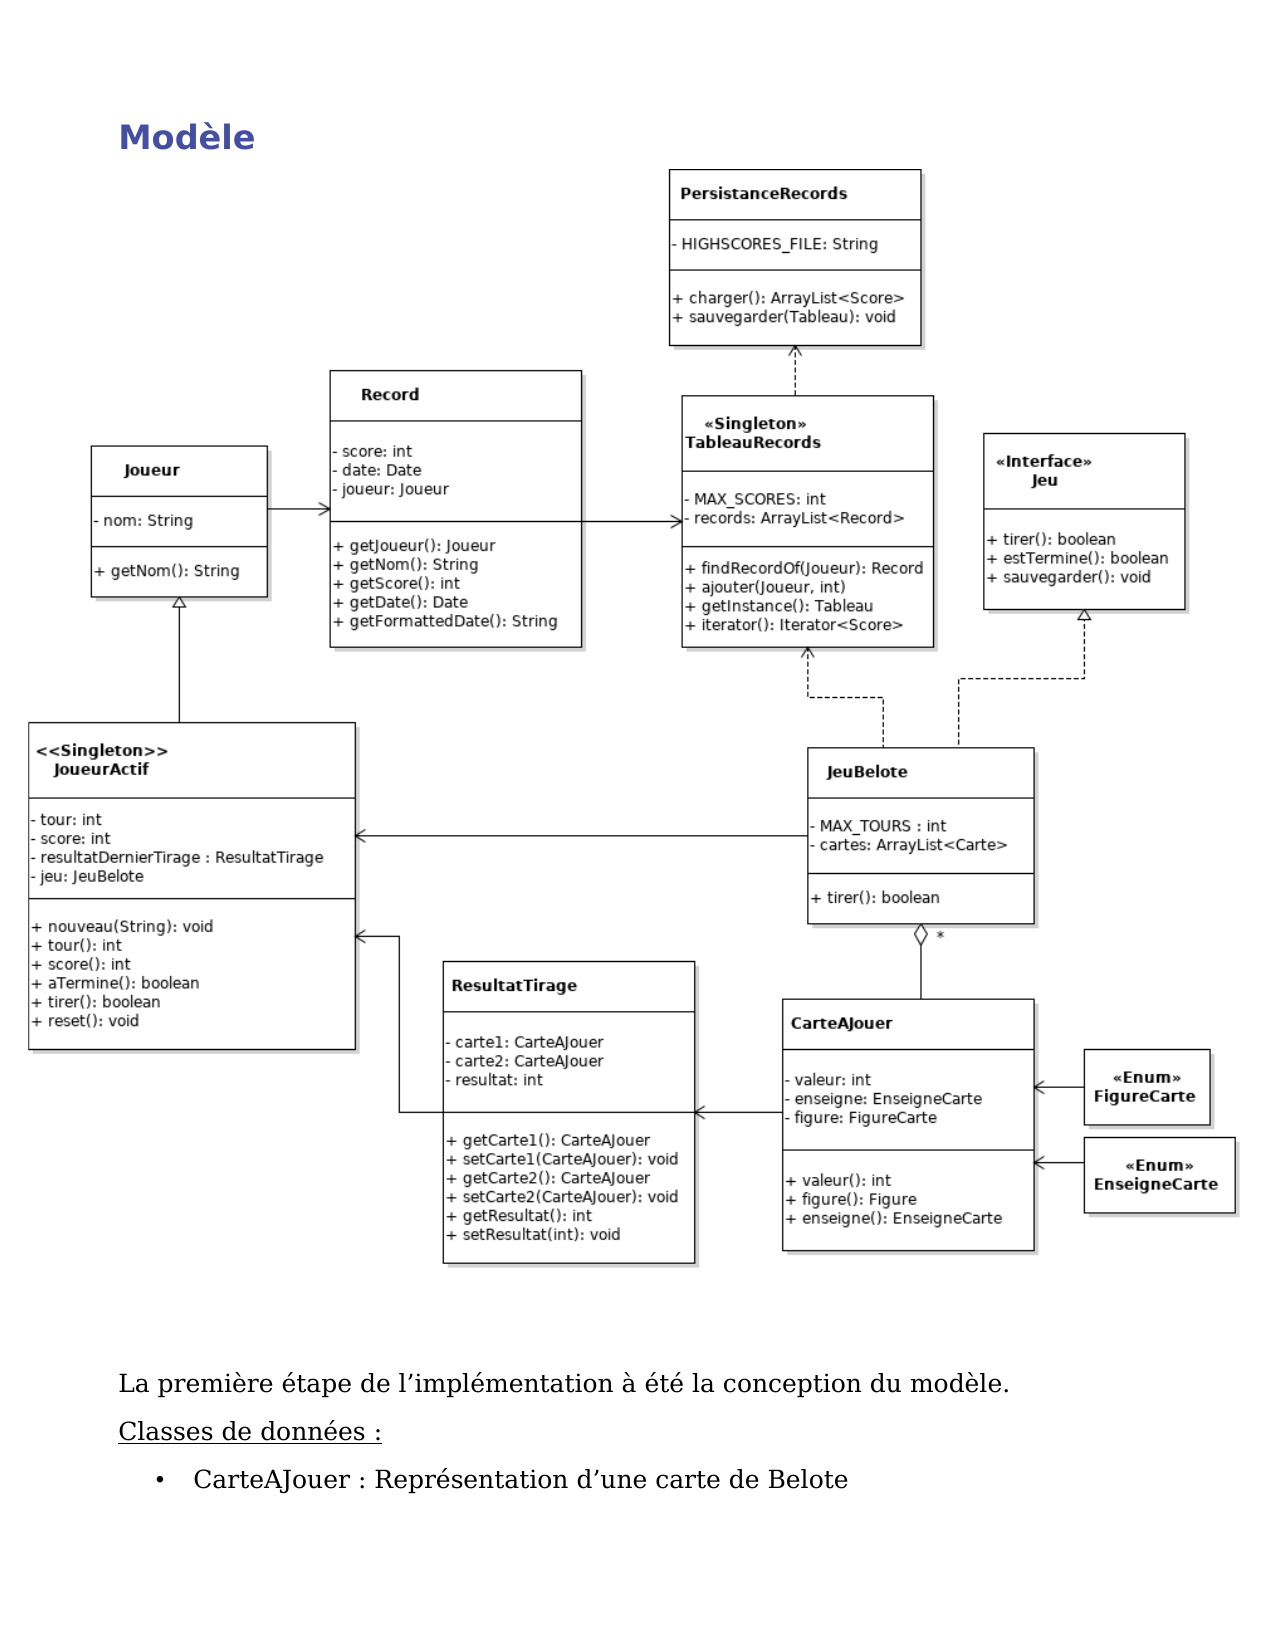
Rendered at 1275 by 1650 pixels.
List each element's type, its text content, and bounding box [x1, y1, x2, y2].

text Classes de données : [118, 1417, 1157, 1447]
picture [28, 169, 1241, 1269]
text La première étape de l’implémentation à été la conception du modèle. [118, 1369, 1157, 1398]
list CarteAJouer : Représentation d’une carte de Belote [156, 1466, 1157, 1495]
subtitle Modèle [118, 118, 1157, 157]
